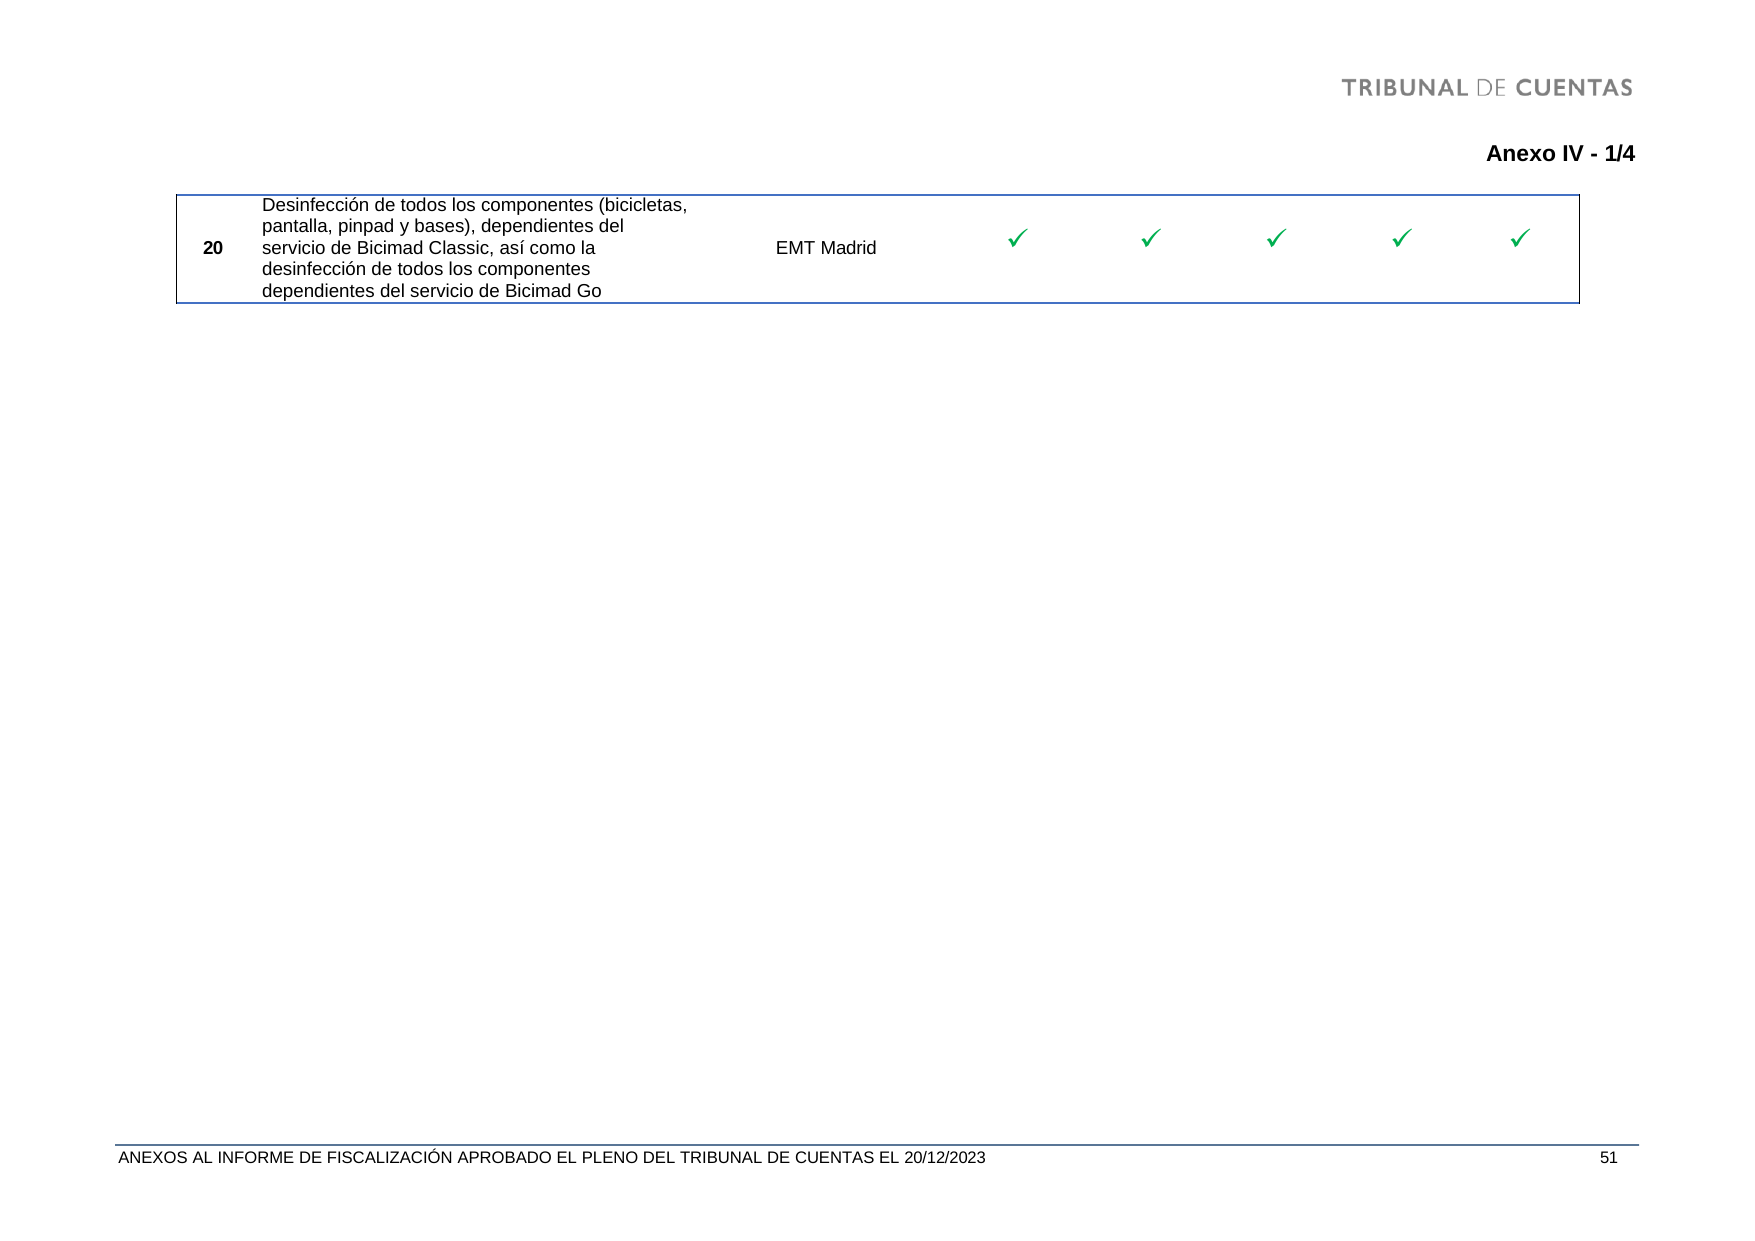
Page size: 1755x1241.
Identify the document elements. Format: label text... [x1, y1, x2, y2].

table_cell EMT Madrid [716, 196, 934, 302]
table_cell  [934, 196, 1092, 302]
table_cell  [1092, 196, 1212, 302]
table_cell  [1461, 196, 1579, 302]
table_cell  [1212, 196, 1343, 302]
table_cell 20 [177, 196, 243, 302]
table_cell  [1344, 196, 1461, 302]
table_cell Desinfección de todos los componentes (bicicletas, pantalla, pinpad y bases), dependientes del servicio de Bicimad Classic, así como la desinfección de todos los componentes dependientes del servicio de Bicimad Go [244, 196, 716, 302]
